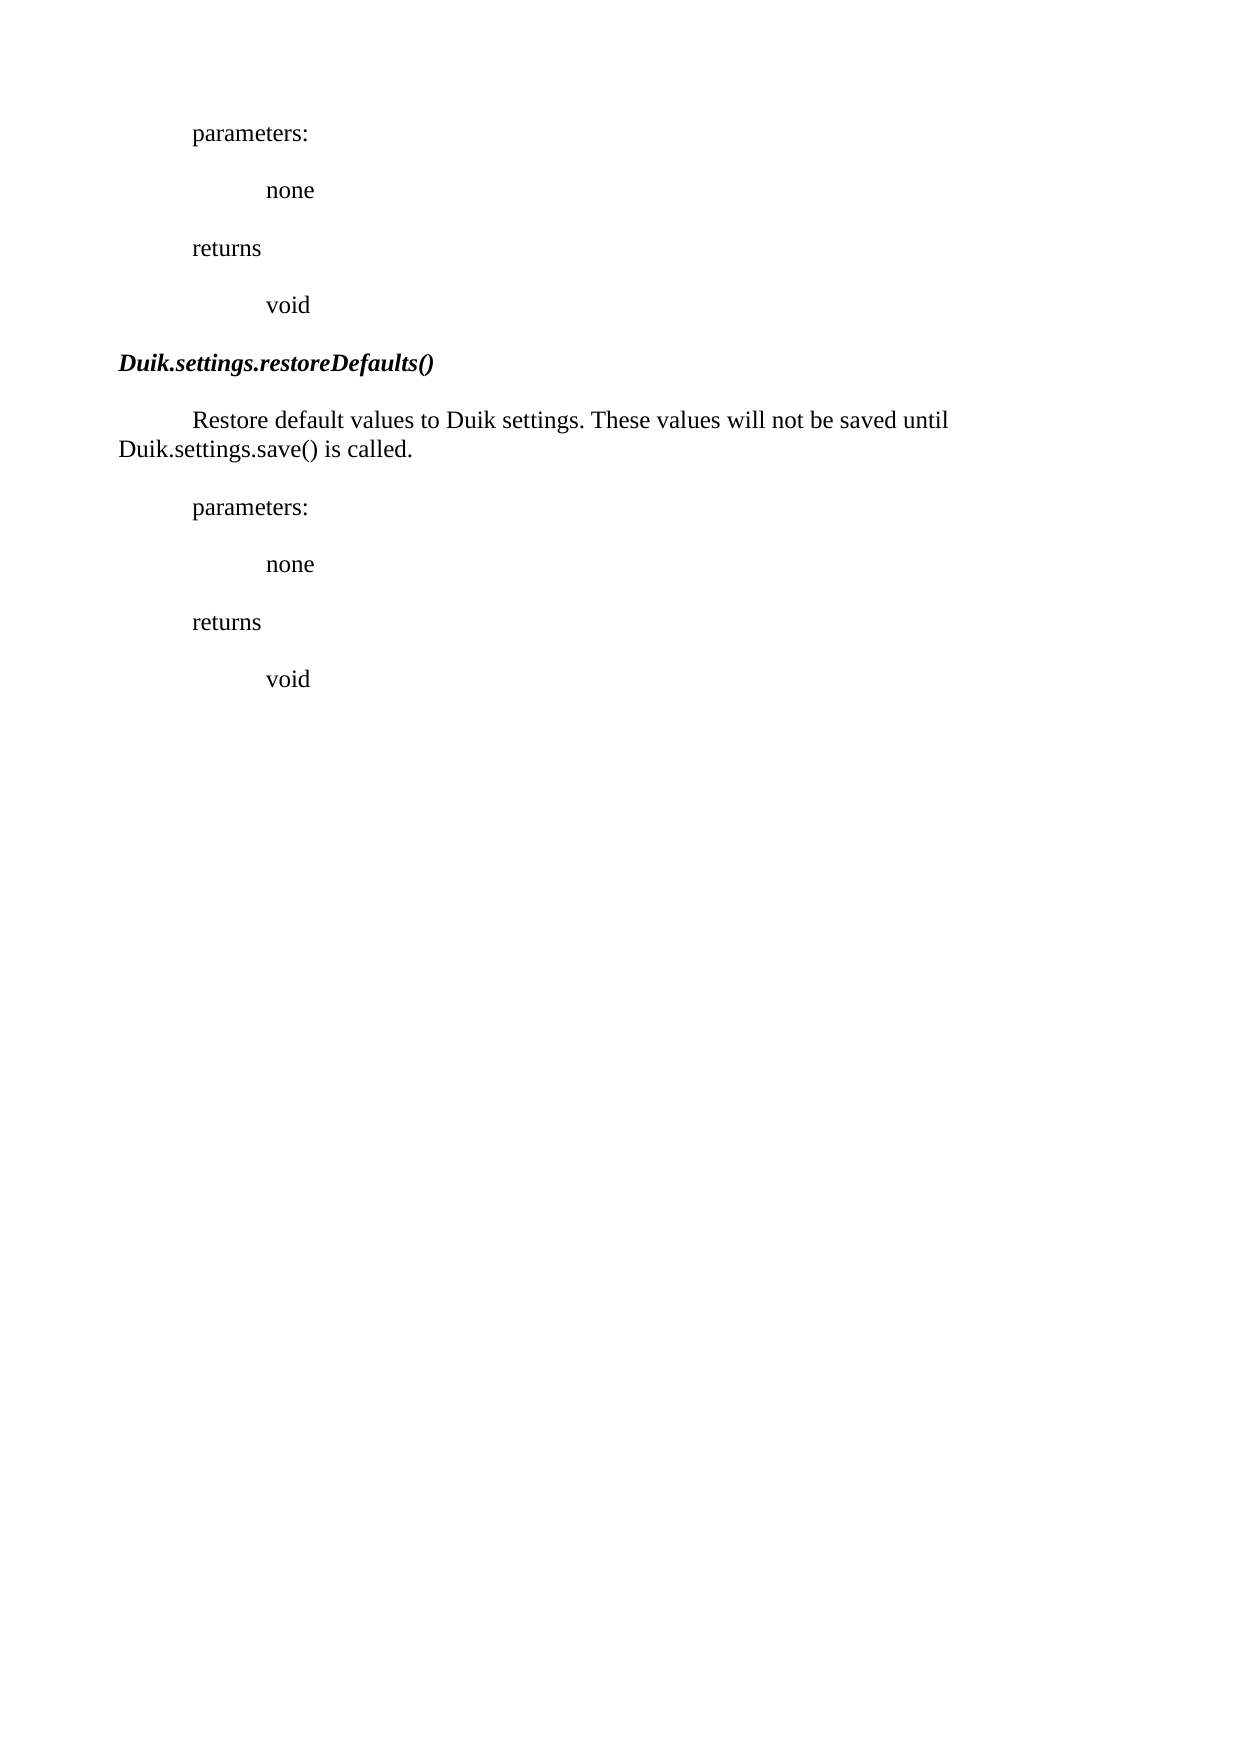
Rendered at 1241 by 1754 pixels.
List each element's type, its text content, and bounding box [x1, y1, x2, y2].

text returns [118, 607, 1122, 636]
text Restore default values to Duik settings. These values will not be saved until Duik.settings.save() is called. [118, 406, 1122, 463]
text none [118, 549, 1122, 578]
text parameters: [118, 492, 1122, 521]
text Duik.settings.restoreDefaults() [118, 348, 1122, 377]
text parameters: [118, 118, 1122, 147]
text returns [118, 233, 1122, 262]
text void [118, 291, 1122, 319]
text void [118, 664, 1122, 693]
text none [118, 176, 1122, 204]
